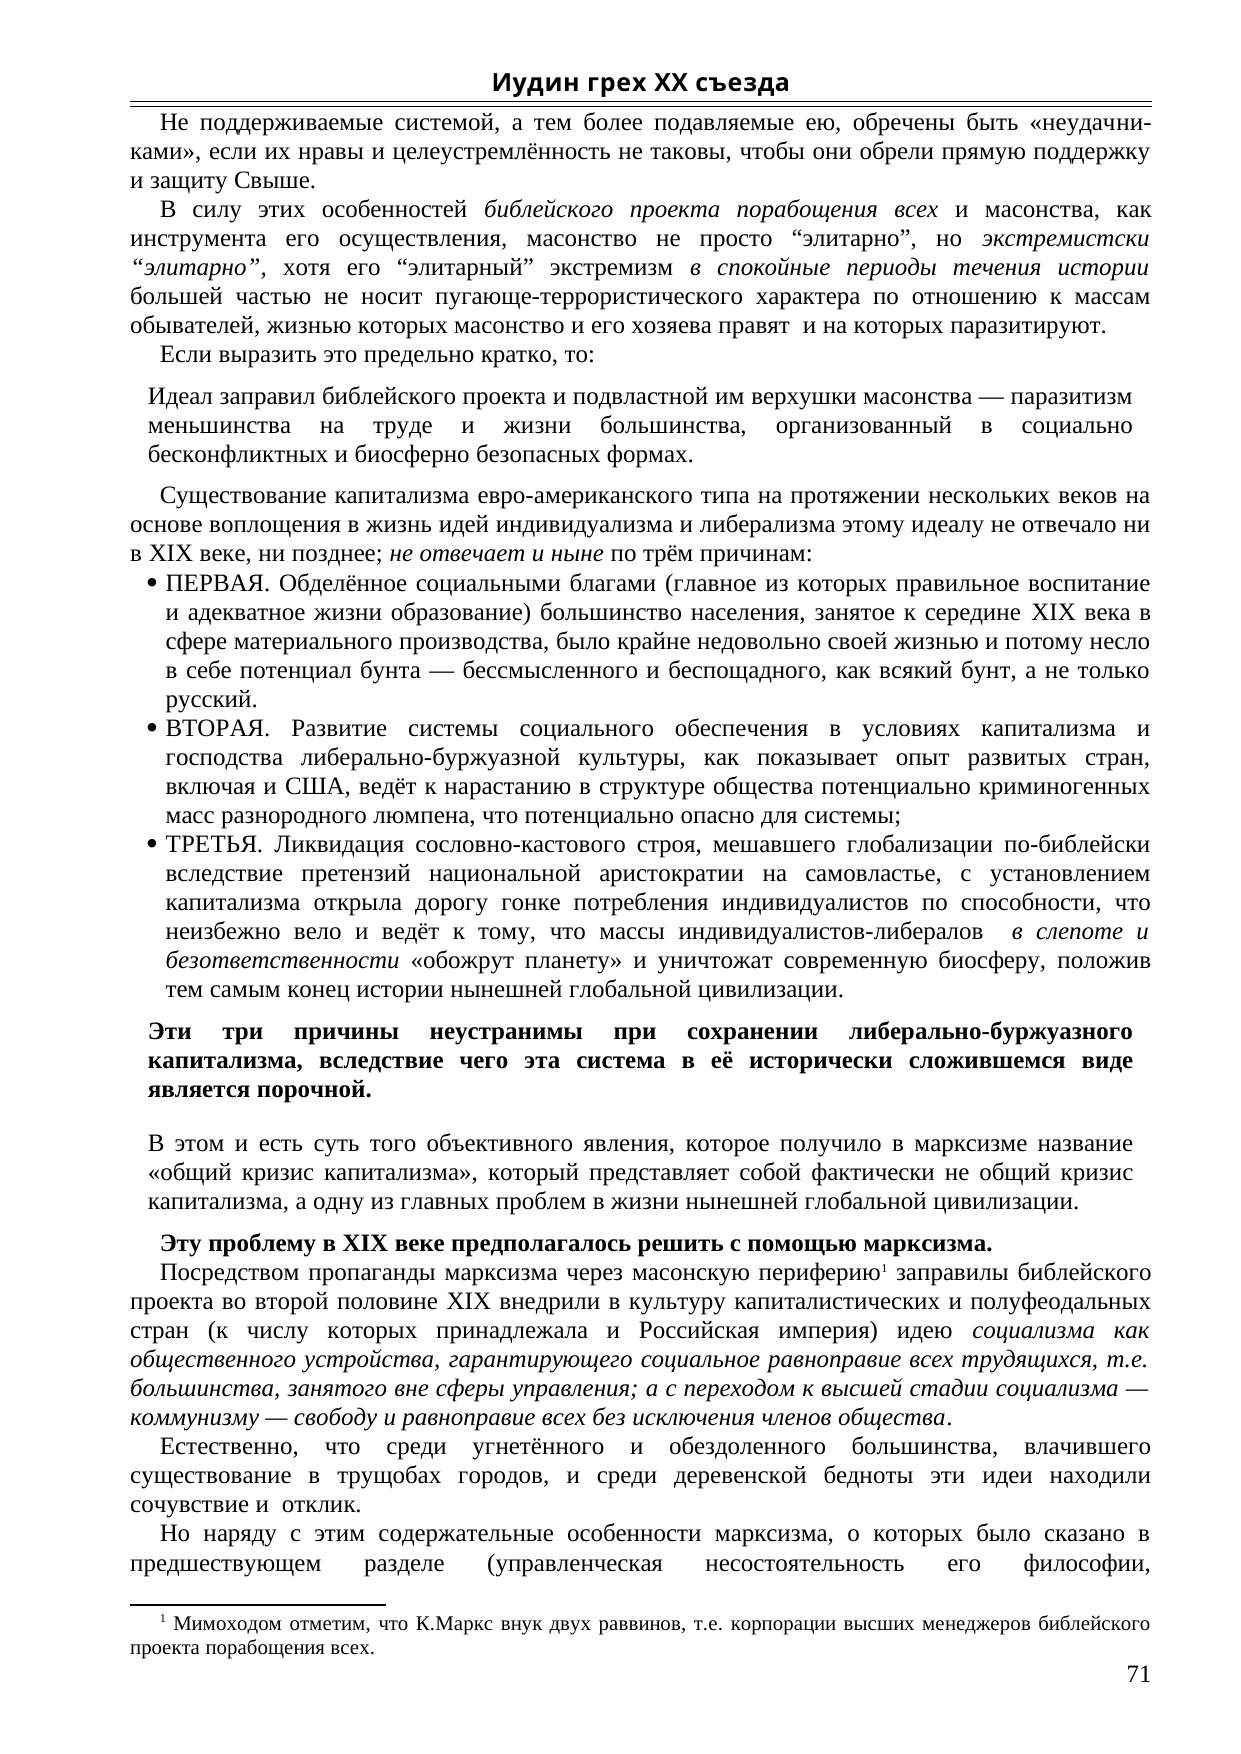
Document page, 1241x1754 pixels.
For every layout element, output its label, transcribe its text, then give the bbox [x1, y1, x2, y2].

list ПЕРВАЯ. Обделённое социальными благами (главное из которых правильное воспитание и адекватное жизни образование) большинство населения, занятое к середине XIX века в сфере материального производства, было крайне недовольно своей жизнью и потому несло в себе потенциал бунта — бессмысленного и беспощадного, как всякий бунт, а не только русский. [148, 567, 1152, 713]
text Если выразить это предельно кратко, то: [130, 339, 1152, 368]
text В этом и есть суть того объективного явления, которое получило в марксизме название «общий кризис капитализма», который представляет собой фактически не общий кризис капитализма, а одну из главных проблем в жизни нынешней глобальной цивилизации. [148, 1128, 1134, 1215]
list ТРЕТЬЯ. Ликвидация сословно-кастового строя, мешавшего глобализации по-библейски вследствие претензий национальной аристократии на самовластье, с установлением капитализма открыла дорогу гонке потребления индивидуалистов по способности, что неизбежно вело и ведёт к тому, что массы индивидуалистов-либералов в слепоте и безответственности «обожрут планету» и уничтожат современную биосферу, положив тем самым конец истории нынешней глобальной цивилизации. [148, 829, 1152, 1003]
text Не поддерживаемые системой, а тем более подавляемые ею, обречены быть «неудач­ни­ками», если их нравы и целеустремлённость не таковы, чтобы они обрели прямую поддержку и защиту Свыше. [130, 107, 1152, 194]
text Мимоходом отметим, что К.Маркс внук двух раввинов, т.е. корпорации высших менеджеров библейского проекта порабощения всех. [130, 1611, 1152, 1659]
text Существование капитализма евро-американского типа на протяжении нескольких веков на основе воплощения в жизнь идей индивидуализма и либерализма этому идеалу не отвечало ни в XIX веке, ни позднее; не отвечает и ныне по трём причинам: [130, 480, 1152, 567]
text Но наряду с этим содержательные особенности марксизма, о которых было сказано в предшествующем разделе (управленческая несостоятельность его философии, [130, 1518, 1152, 1576]
text Идеал заправил библейского проекта и подвластной им верхушки масонства — паразитизм меньшинства на труде и жизни большинства, организованный в социально бесконфликтных и биосферно безопасных формах. [148, 381, 1134, 468]
list ВТОРАЯ. Развитие системы социального обеспечения в условиях капитализма и господства либерально-буржуазной культуры, как показывает опыт развитых стран, включая и США, ведёт к нарастанию в структуре общества потенциально криминогенных масс разнородного люмпена, что потенциально опасно для системы; [148, 713, 1152, 829]
text Естественно, что среди угнетённого и обездоленного большинства, влачившего существование в трущобах городов, и среди деревенской бедноты эти идеи находили сочувствие и отклик. [130, 1431, 1152, 1518]
text Эту проблему в XIX веке предполагалось решить с помощью марксизма. [130, 1228, 1152, 1257]
text Посредством пропаганды марксизма через масонскую периферию заправилы библейского проекта во второй половине XIX внедрили в культуру капиталистических и полуфеодальных стран (к числу которых принадлежала и Российская империя) идею социализма как общественного устройства, гарантирующего социальное равноправие всех трудящихся, т.е. большинства, занятого вне сферы управления; а с переходом к высшей стадии социализма — коммунизму — свободу и равноправие всех без исключения членов общества. [130, 1257, 1152, 1431]
text Эти три причины неустранимы при сохранении либерально-буржуазного капитализма, вследствие чего эта система в её исторически сложившемся виде является порочной. [148, 1016, 1134, 1103]
text В силу этих особенностей библейского проекта порабощения всех и масонства, как инструмента его осуществления, масонство не просто “элитарно”, но экстремистски “элитарно”, хотя его “элитарный” экстремизм в спокойные периоды течения истории большей частью не носит пугающе-террористического характера по отношению к массам обывателей, жизнью которых масонство и его хозяева правят и на которых паразитируют. [130, 194, 1152, 339]
